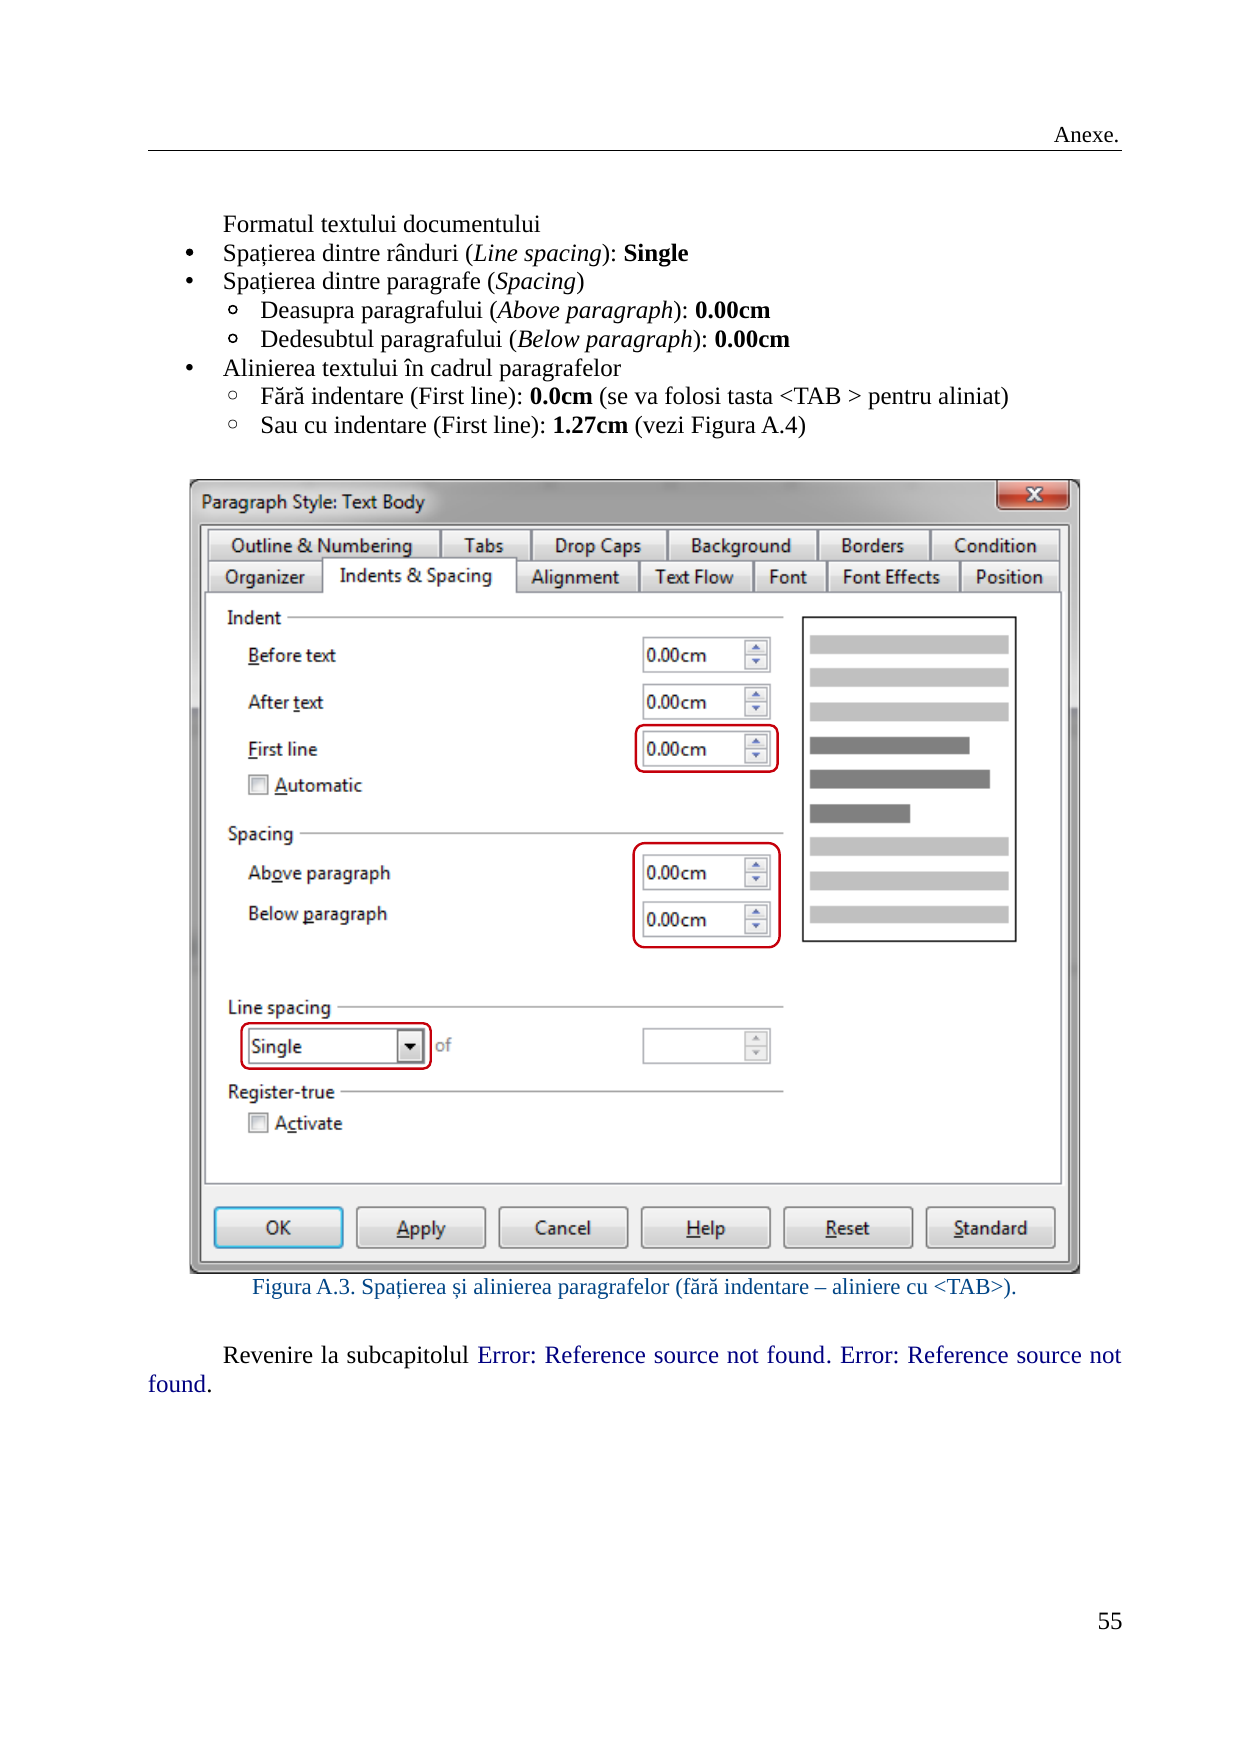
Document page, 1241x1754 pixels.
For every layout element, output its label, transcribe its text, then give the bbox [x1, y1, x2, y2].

text Revenire la subcapitolul Error: Reference source not found. Error: Reference source not found. [148, 1340, 1122, 1398]
list Fără indentare (First line): 0.0cm (se va folosi tasta <TAB > pentru aliniat) [223, 381, 1122, 410]
list Dedesubtul paragrafului (Below paragraph): 0.00cm [223, 324, 1122, 353]
text Formatul textului documentului [148, 209, 1122, 238]
list Alinierea textului în cadrul paragrafelor [185, 353, 1122, 381]
list Spațierea dintre paragrafe (Spacing) [185, 266, 1122, 295]
list Sau cu indentare (First line): 1.27cm (vezi Figura A.4) [223, 410, 1122, 439]
picture [189, 479, 1080, 1274]
list Spațierea dintre rânduri (Line spacing): Single [185, 238, 1122, 266]
list Deasupra paragrafului (Above paragraph): 0.00cm [223, 295, 1122, 324]
text Figura A.3. Spațierea și alinierea paragrafelor (fără indentare – aliniere cu <TAB>). [148, 1274, 1122, 1299]
